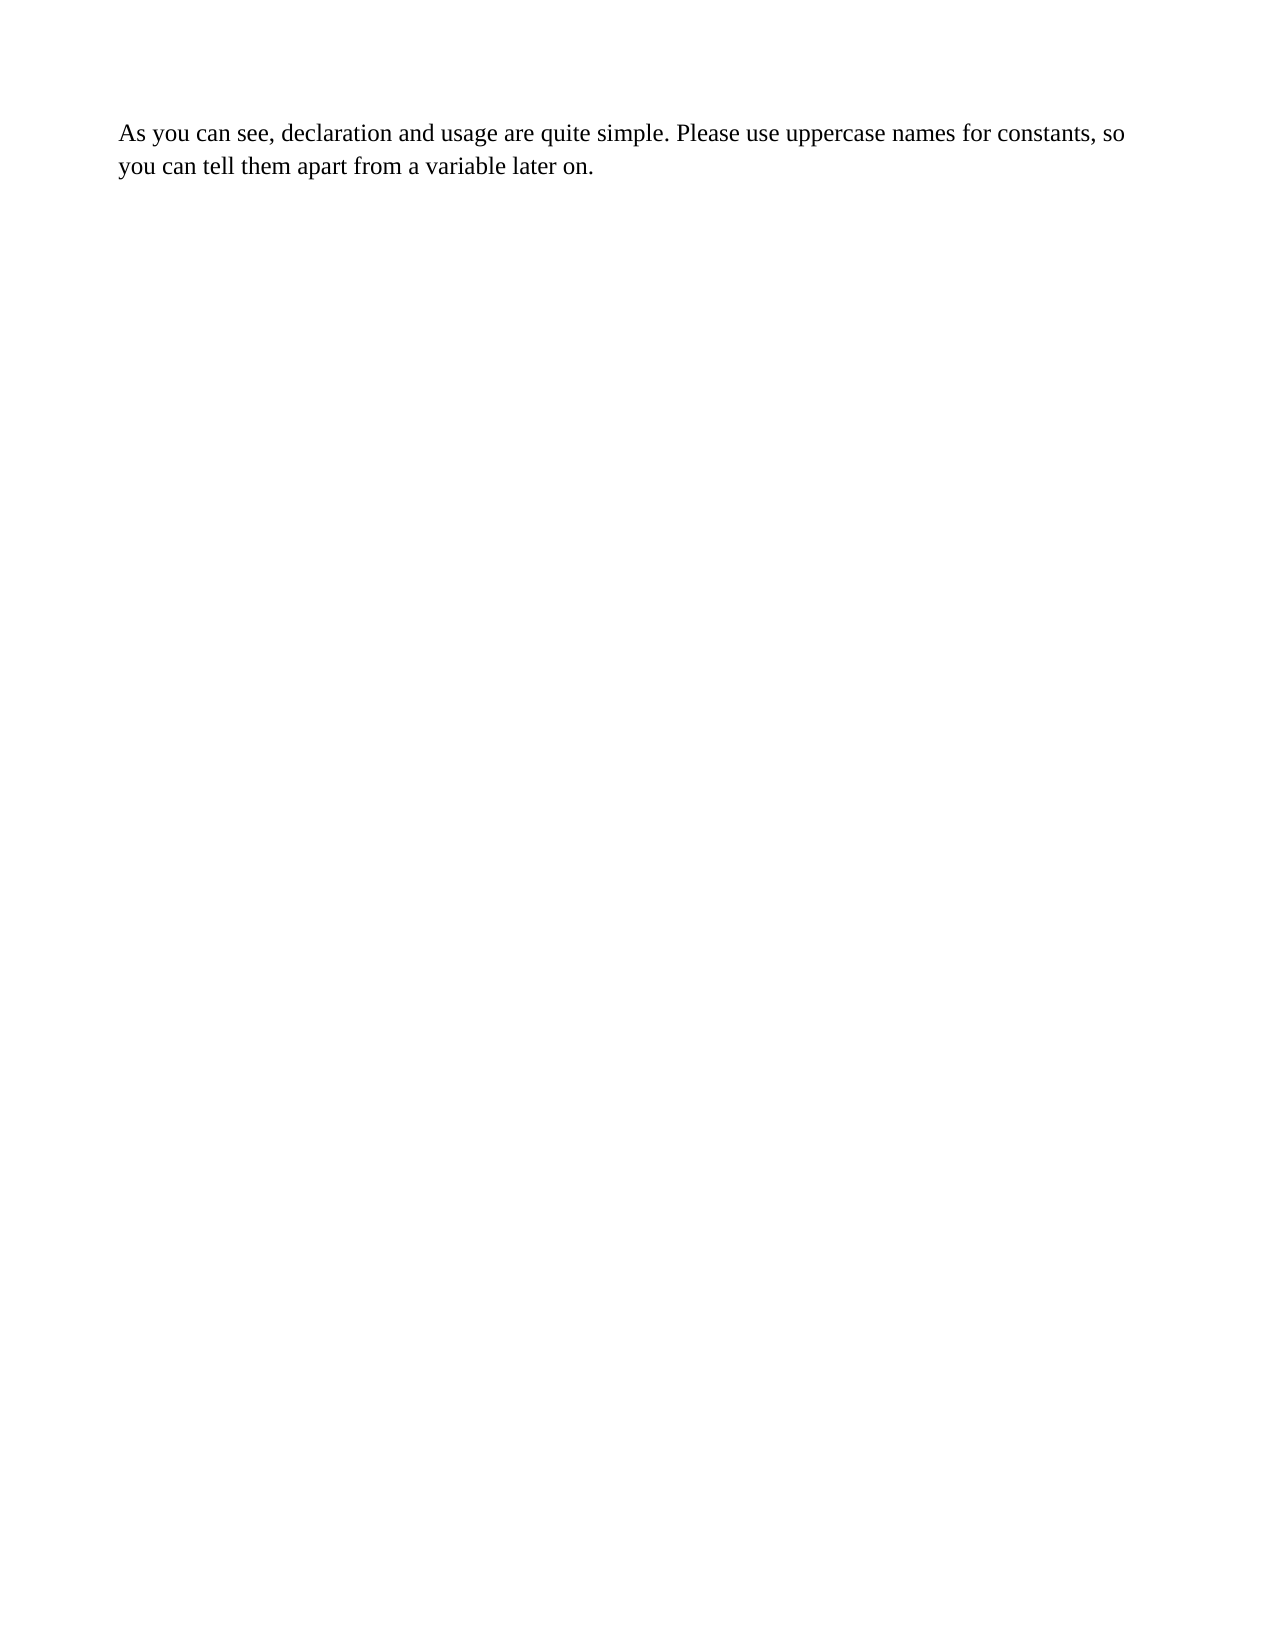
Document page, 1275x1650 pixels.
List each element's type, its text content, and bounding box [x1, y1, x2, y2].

text As you can see, declaration and usage are quite simple. Please use uppercase names for constants, so you can tell them apart from a variable later on. [118, 118, 1157, 180]
